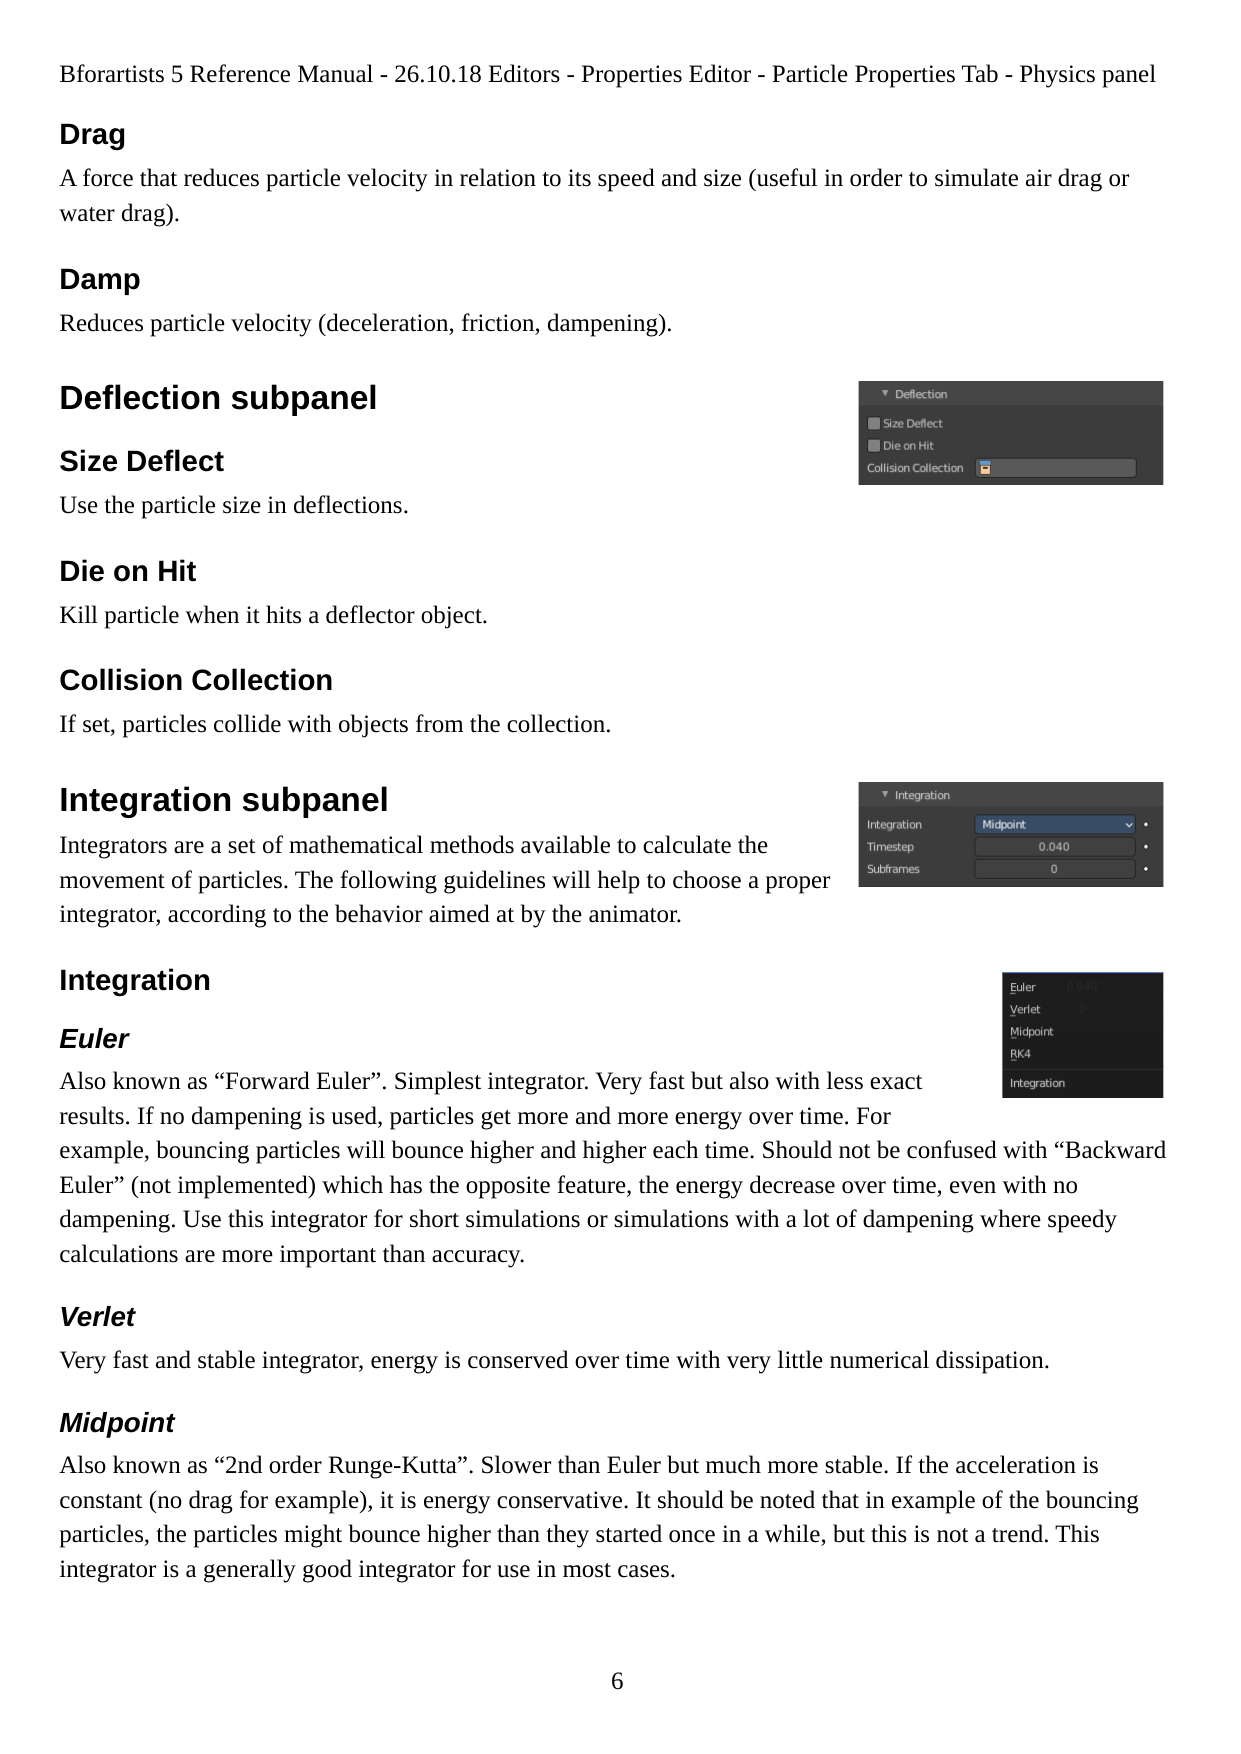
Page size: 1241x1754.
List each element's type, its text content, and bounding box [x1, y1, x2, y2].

subtitle Collision Collection [59, 663, 1181, 697]
text Also known as “Forward Euler”. Simplest integrator. Very fast but also with less exact results. If no dampening is used, particles get more and more energy over time. For example, bouncing particles will bounce higher and higher each time. Should not be confused with “Backward Euler” (not implemented) which has the opposite feature, the energy decrease over time, even with no dampening. Use this integrator for short simulations or simulations with a lot of dampening where speedy calculations are more important than accuracy. [59, 1066, 1181, 1267]
subtitle [1164, 1022, 1181, 1054]
subtitle Size Deflect [59, 443, 858, 477]
subtitle Midpoint [59, 1406, 1181, 1438]
subtitle Euler [59, 1022, 1002, 1054]
text Kill particle when it hits a deflector object. [59, 600, 1181, 628]
subtitle Deflection subpanel [59, 378, 1181, 416]
subtitle Damp [59, 262, 1181, 295]
picture [858, 381, 1164, 485]
text Use the particle size in deflections. [59, 490, 1181, 518]
text If set, particles collide with objects from the collection. [59, 709, 1181, 738]
picture [858, 782, 1164, 887]
text Very fast and stable integrator, energy is conserved over time with very little numerical dissipation. [59, 1345, 1181, 1373]
subtitle Integration subpanel [59, 779, 1181, 818]
subtitle Drag [59, 117, 1181, 151]
text Also known as “2nd order Runge-Kutta”. Slower than Euler but much more stable. If the acceleration is constant (no drag for example), it is energy conservative. It should be noted that in example of the bouncing particles, the particles might bounce higher than they started once in a while, but this is not a trend. This integrator is a generally good integrator for use in most cases. [59, 1451, 1181, 1583]
subtitle Verlet [59, 1300, 1181, 1332]
text A force that reduces particle velocity in relation to its speed and size (useful in order to simulate air drag or water drag). [59, 163, 1181, 227]
text Integrators are a set of mathematical methods available to calculate the movement of particles. The following guidelines will help to choose a proper integrator, according to the behavior aimed at by the animator. [59, 831, 1181, 928]
subtitle Die on Hit [59, 553, 1181, 587]
picture [1002, 972, 1164, 1098]
subtitle Integration [59, 963, 1181, 997]
text Reduces particle velocity (deceleration, friction, dampening). [59, 308, 1181, 337]
subtitle [1164, 443, 1181, 477]
